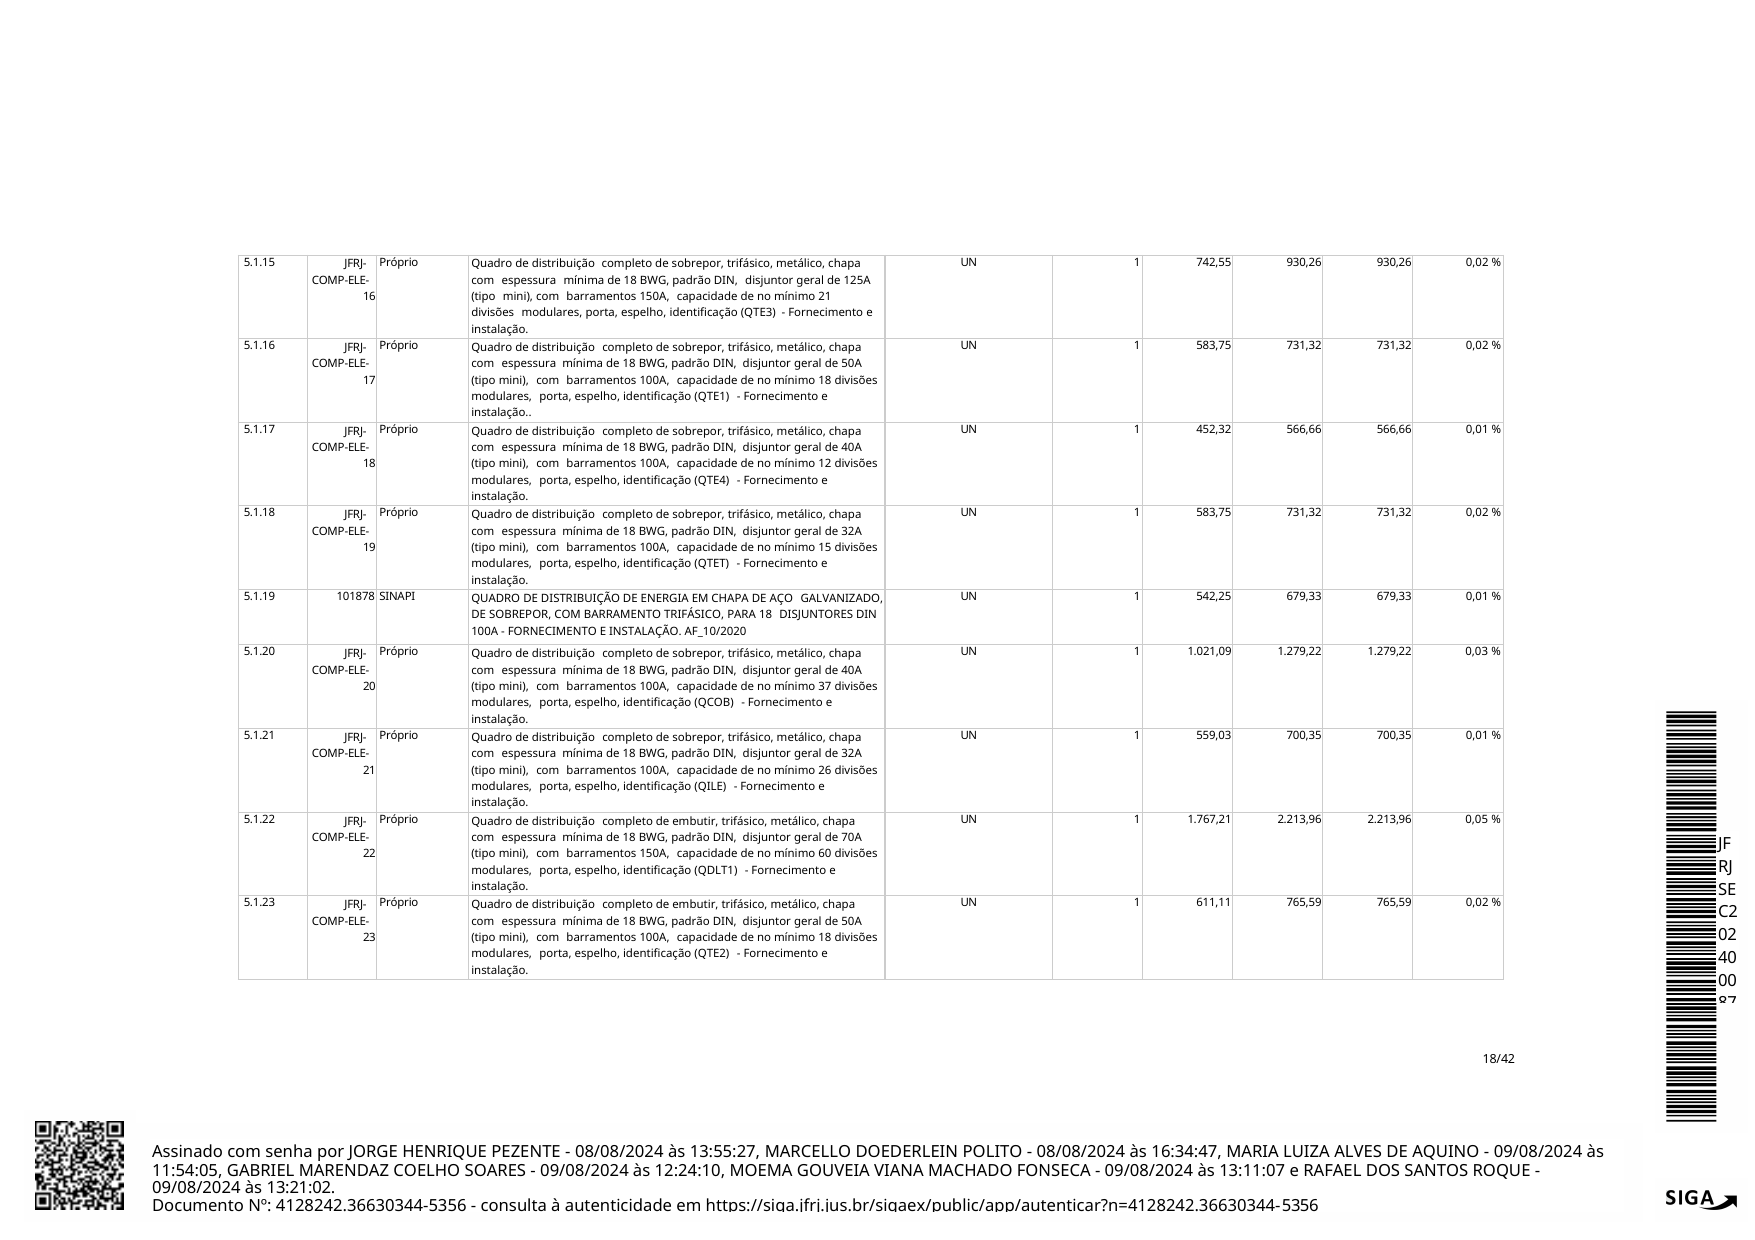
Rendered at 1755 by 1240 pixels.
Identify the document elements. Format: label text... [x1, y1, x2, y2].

table_cell 1 [1053, 423, 1142, 505]
table_cell 5.1.21 [239, 729, 307, 812]
table_cell Próprio [377, 423, 468, 505]
table_cell 731,32 [1233, 506, 1322, 589]
table_cell UN [886, 729, 1052, 812]
table_cell 101878 [308, 590, 376, 644]
table_cell 5.1.23 [239, 896, 307, 979]
table_cell Quadro de distribuição completo de embutir, trifásico, metálico, chapa com espessura mínima de 18 BWG, padrão DIN, disjuntor geral de 70A (tipo mini), com barramentos 150A, capacidade de no mínimo 60 divisões modulares, porta, espelho, identificação (QDLT1) - Fornecimento e instalação. [469, 813, 884, 895]
table_cell 765,59 [1233, 896, 1322, 979]
table_cell 0,02 % [1413, 506, 1503, 589]
table_cell 2.213,96 [1323, 813, 1412, 895]
table_cell 700,35 [1233, 729, 1322, 812]
table_header UN [886, 256, 1052, 338]
table_cell 0,01 % [1413, 423, 1503, 505]
table_cell 765,59 [1323, 896, 1412, 979]
table_cell UN [886, 423, 1052, 505]
table_cell UN [886, 339, 1052, 422]
table_header JFRJ- COMP-ELE- 16 [308, 256, 376, 338]
table_cell Próprio [377, 729, 468, 812]
table_header 930,26 [1323, 256, 1412, 338]
table_header 1 [1053, 256, 1142, 338]
table_cell 1 [1053, 729, 1142, 812]
table_cell 5.1.17 [239, 423, 307, 505]
table_cell JFRJ- COMP-ELE- 22 [308, 813, 376, 895]
table_cell 5.1.16 [239, 339, 307, 422]
table_cell 679,33 [1323, 590, 1412, 644]
table_cell 583,75 [1143, 339, 1232, 422]
table_cell 0,01 % [1413, 590, 1503, 644]
table_cell 452,32 [1143, 423, 1232, 505]
table_cell 1.021,09 [1143, 645, 1232, 728]
table_cell SINAPI [377, 590, 468, 644]
table_cell UN [886, 590, 1052, 644]
table_cell JFRJ- COMP-ELE- 20 [308, 645, 376, 728]
table_cell Próprio [377, 645, 468, 728]
table_cell 1.767,21 [1143, 813, 1232, 895]
table_cell 611,11 [1143, 896, 1232, 979]
table_cell UN [886, 645, 1052, 728]
table_cell 2.213,96 [1233, 813, 1322, 895]
table_cell 731,32 [1233, 339, 1322, 422]
table_cell 5.1.18 [239, 506, 307, 589]
table_cell Próprio [377, 813, 468, 895]
table_cell 1.279,22 [1323, 645, 1412, 728]
table_cell JFRJ- COMP-ELE- 17 [308, 339, 376, 422]
table_cell 700,35 [1323, 729, 1412, 812]
table_cell 731,32 [1323, 506, 1412, 589]
table_header Próprio [377, 256, 468, 338]
text JFRJSEC202400087A [1718, 832, 1739, 1002]
table_cell 679,33 [1233, 590, 1322, 644]
table_cell 566,66 [1323, 423, 1412, 505]
table_cell Quadro de distribuição completo de sobrepor, trifásico, metálico, chapa com espessura mínima de 18 BWG, padrão DIN, disjuntor geral de 50A (tipo mini), com barramentos 100A, capacidade de no mínimo 18 divisões modulares, porta, espelho, identificação (QTE1) - Fornecimento e instalação.. [469, 339, 884, 422]
table_cell 1 [1053, 896, 1142, 979]
table_cell 559,03 [1143, 729, 1232, 812]
table_cell 0,01 % [1413, 729, 1503, 812]
table_cell UN [886, 506, 1052, 589]
table_cell JFRJ- COMP-ELE- 21 [308, 729, 376, 812]
table_cell JFRJ- COMP-ELE- 23 [308, 896, 376, 979]
table_cell 1 [1053, 506, 1142, 589]
table_cell QUADRO DE DISTRIBUIÇÃO DE ENERGIA EM CHAPA DE AÇO GALVANIZADO, DE SOBREPOR, COM BARRAMENTO TRIFÁSICO, PARA 18 DISJUNTORES DIN 100A - FORNECIMENTO E INSTALAÇÃO. AF_10/2020 [469, 590, 884, 644]
table_cell Próprio [377, 339, 468, 422]
table_cell 542,25 [1143, 590, 1232, 644]
table_header 930,26 [1233, 256, 1322, 338]
table_cell 1 [1053, 590, 1142, 644]
table_header 742,55 [1143, 256, 1232, 338]
table_header 5.1.15 [239, 256, 307, 338]
table_header Quadro de distribuição completo de sobrepor, trifásico, metálico, chapa com espessura mínima de 18 BWG, padrão DIN, disjuntor geral de 125A (tipo mini), com barramentos 150A, capacidade de no mínimo 21 divisões modulares, porta, espelho, identificação (QTE3) - Fornecimento e instalação. [469, 256, 884, 338]
table_cell 583,75 [1143, 506, 1232, 589]
table_cell 1.279,22 [1233, 645, 1322, 728]
table_cell 1 [1053, 339, 1142, 422]
table_cell 566,66 [1233, 423, 1322, 505]
table_cell Próprio [377, 896, 468, 979]
table_cell 1 [1053, 813, 1142, 895]
table_cell Quadro de distribuição completo de sobrepor, trifásico, metálico, chapa com espessura mínima de 18 BWG, padrão DIN, disjuntor geral de 32A (tipo mini), com barramentos 100A, capacidade de no mínimo 15 divisões modulares, porta, espelho, identificação (QTET) - Fornecimento e instalação. [469, 506, 884, 589]
table_cell Quadro de distribuição completo de sobrepor, trifásico, metálico, chapa com espessura mínima de 18 BWG, padrão DIN, disjuntor geral de 40A (tipo mini), com barramentos 100A, capacidade de no mínimo 37 divisões modulares, porta, espelho, identificação (QCOB) - Fornecimento e instalação. [469, 645, 884, 728]
table_cell Quadro de distribuição completo de sobrepor, trifásico, metálico, chapa com espessura mínima de 18 BWG, padrão DIN, disjuntor geral de 40A (tipo mini), com barramentos 100A, capacidade de no mínimo 12 divisões modulares, porta, espelho, identificação (QTE4) - Fornecimento e instalação. [469, 423, 884, 505]
table_cell 0,03 % [1413, 645, 1503, 728]
table_cell Quadro de distribuição completo de sobrepor, trifásico, metálico, chapa com espessura mínima de 18 BWG, padrão DIN, disjuntor geral de 32A (tipo mini), com barramentos 100A, capacidade de no mínimo 26 divisões modulares, porta, espelho, identificação (QILE) - Fornecimento e instalação. [469, 729, 884, 812]
table_cell 1 [1053, 645, 1142, 728]
table_cell 0,02 % [1413, 896, 1503, 979]
table_cell JFRJ- COMP-ELE- 19 [308, 506, 376, 589]
table_cell 5.1.22 [239, 813, 307, 895]
table_cell 5.1.19 [239, 590, 307, 644]
table_cell Quadro de distribuição completo de embutir, trifásico, metálico, chapa com espessura mínima de 18 BWG, padrão DIN, disjuntor geral de 50A (tipo mini), com barramentos 100A, capacidade de no mínimo 18 divisões modulares, porta, espelho, identificação (QTE2) - Fornecimento e instalação. [469, 896, 884, 979]
table_cell 0,02 % [1413, 339, 1503, 422]
table_cell 5.1.20 [239, 645, 307, 728]
table_cell 731,32 [1323, 339, 1412, 422]
text 18/42 [225, 1050, 1515, 1067]
table_cell UN [886, 813, 1052, 895]
table_cell 0,05 % [1413, 813, 1503, 895]
table_cell JFRJ- COMP-ELE- 18 [308, 423, 376, 505]
table_cell Próprio [377, 506, 468, 589]
table_header 0,02 % [1413, 256, 1503, 338]
table_cell UN [886, 896, 1052, 979]
